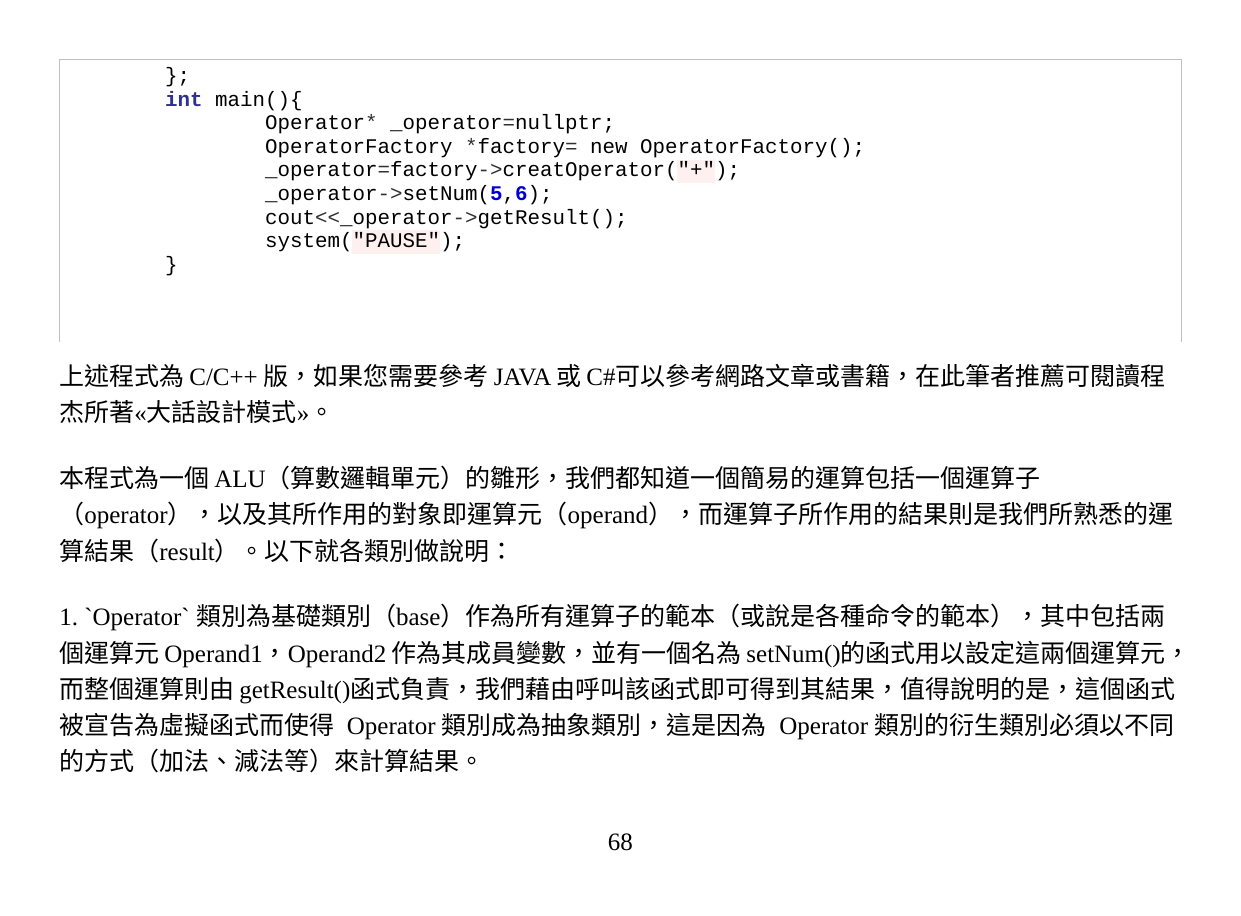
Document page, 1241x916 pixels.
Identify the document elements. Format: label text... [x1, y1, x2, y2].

text 1. `Operator` 類別為基礎類別（base）作為所有運算子的範本（或說是各種命令的範本），其中包括兩個運算元Operand1，Operand2作為其成員變數，並有一個名為setNum()的函式用以設定這兩個運算元，而整個運算則由getResult()函式負責，我們藉由呼叫該函式即可得到其結果，值得說明的是，這個函式被宣告為虛擬函式而使得 Operator 類別成為抽象類別，這是因為 Operator 類別的衍生類別必須以不同的方式（加法、減法等）來計算結果。 [59, 597, 1181, 778]
table_header }; int main(){ Operator* _operator=nullptr; OperatorFactory *factory= new OperatorFactory(); _operator=factory->creatOperator("+"); _operator->setNum(5,6); cout<<_operator->getResult(); system("PAUSE"); } [60, 60, 1181, 342]
text 本程式為一個ALU（算數邏輯單元）的雛形，我們都知道一個簡易的運算包括一個運算子（operator），以及其所作用的對象即運算元（operand），而運算子所作用的結果則是我們所熟悉的運算結果（result）。以下就各類別做說明： [59, 458, 1181, 567]
text 上述程式為C/C++ 版，如果您需要參考JAVA或C#可以參考網路文章或書籍，在此筆者推薦可閱讀程杰所著«大話設計模式»。 [59, 356, 1181, 429]
